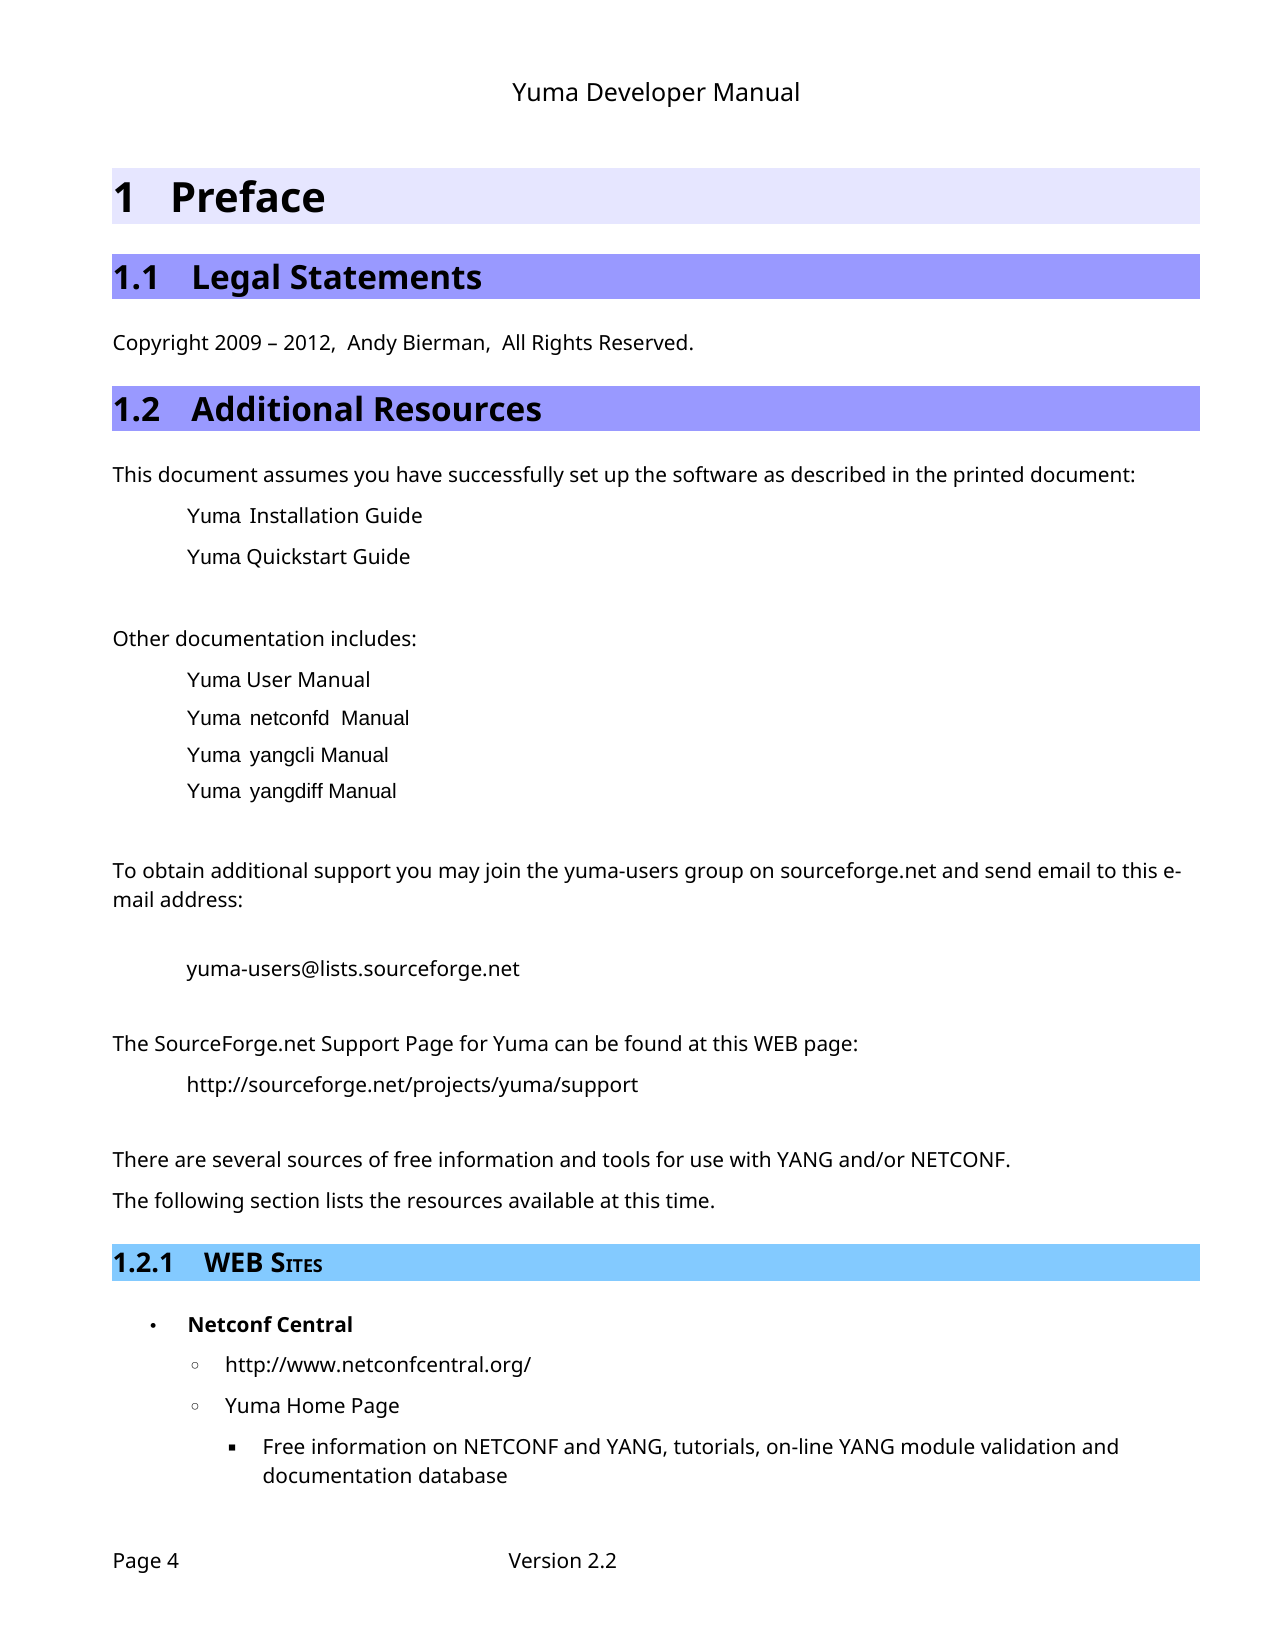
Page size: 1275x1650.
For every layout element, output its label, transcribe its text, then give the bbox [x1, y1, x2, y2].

text Yuma yangdiff Manual [112, 779, 1200, 803]
list http://www.netconfcentral.org/ [187, 1351, 1200, 1379]
text Yuma Installation Guide [112, 501, 1200, 530]
subtitle Preface [112, 168, 1200, 224]
text Yuma User Manual [112, 665, 1200, 693]
text http://sourceforge.net/projects/yuma/support [112, 1070, 1200, 1098]
text Copyright 2009 – 2012, Andy Bierman, All Rights Reserved. [112, 328, 1200, 357]
list Yuma Home Page [187, 1392, 1200, 1420]
text Yuma netconfd Manual [112, 706, 1200, 730]
text yuma-users@lists.sourceforge.net [112, 954, 1200, 983]
list Netconf Central [150, 1310, 1200, 1338]
subtitle WEB Sites [112, 1244, 1200, 1281]
text Other documentation includes: [112, 624, 1200, 653]
list Free information on NETCONF and YANG, tutorials, on-line YANG module validation and documentation database [225, 1432, 1200, 1489]
text Yuma Quickstart Guide [112, 542, 1200, 571]
text The following section lists the resources available at this time. [112, 1186, 1200, 1214]
text Yuma yangcli Manual [112, 742, 1200, 766]
text There are several sources of free information and tools for use with YANG and/or NETCONF. [112, 1145, 1200, 1173]
subtitle Legal Statements [112, 254, 1200, 299]
text This document assumes you have successfully set up the software as described in the printed document: [112, 460, 1200, 489]
text To obtain additional support you may join the yuma-users group on sourceforge.net and send email to this e-mail address: [112, 856, 1200, 942]
subtitle Additional Resources [112, 386, 1200, 431]
text The SourceForge.net Support Page for Yuma can be found at this WEB page: [112, 1029, 1200, 1058]
